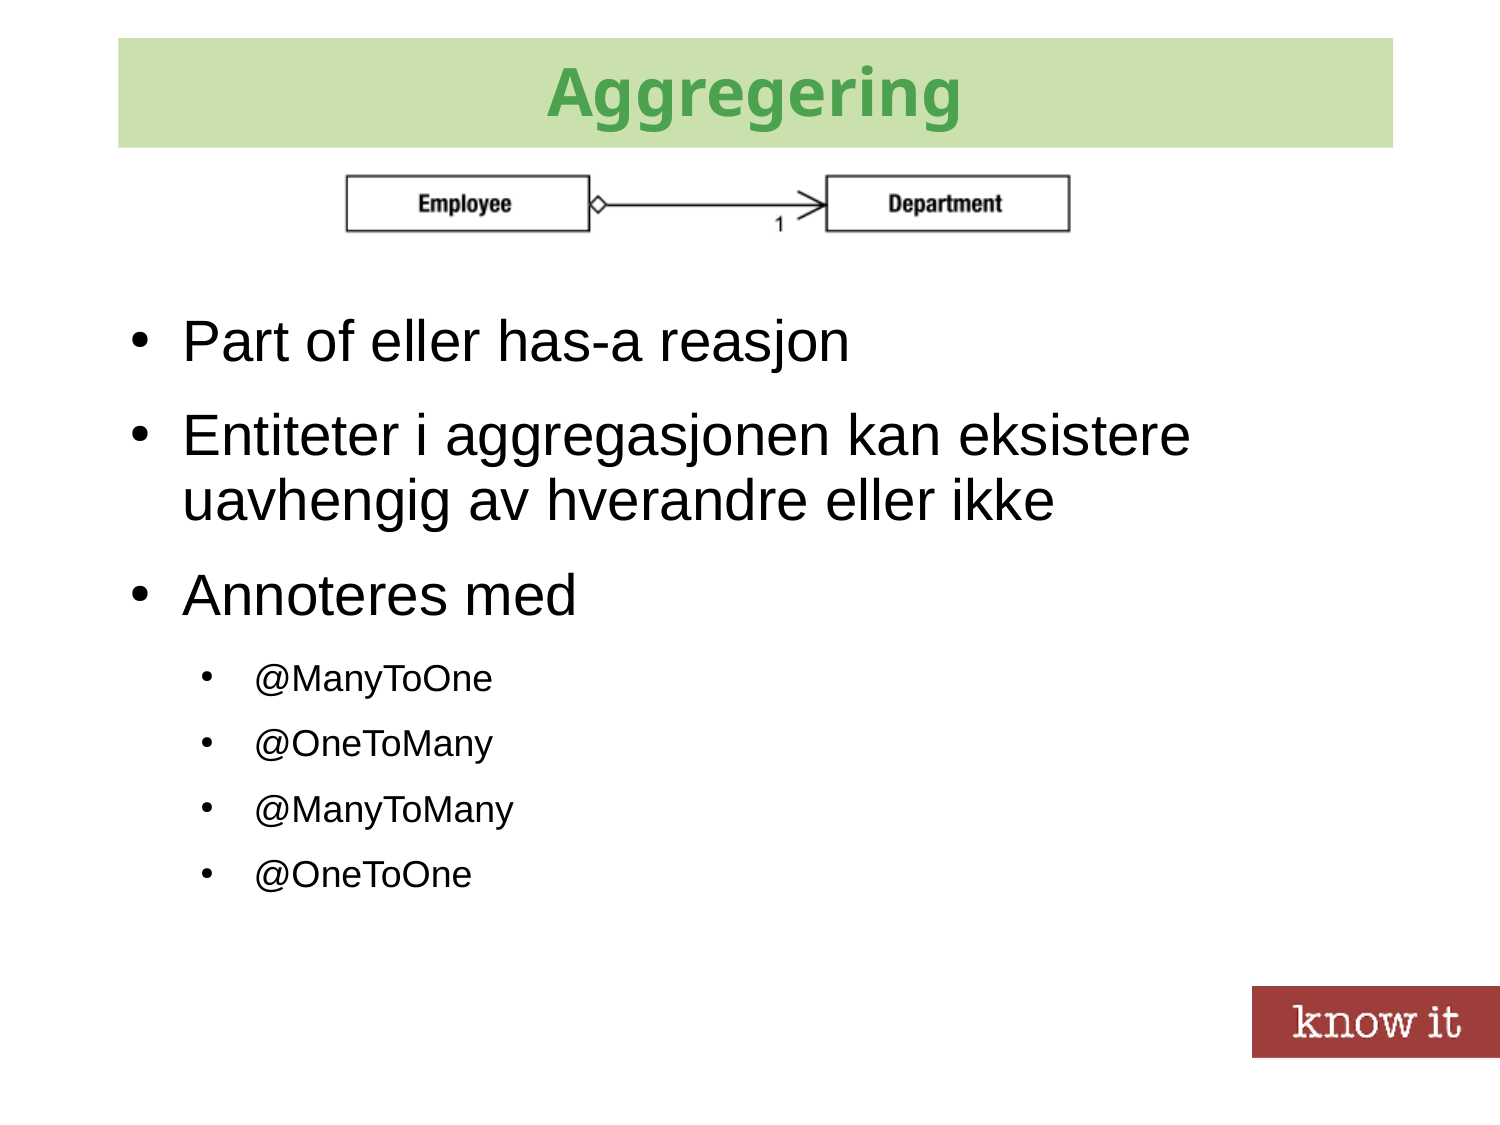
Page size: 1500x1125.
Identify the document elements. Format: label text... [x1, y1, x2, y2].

text_box Aggregering [118, 38, 1394, 148]
picture [334, 167, 1085, 249]
picture [1252, 986, 1500, 1058]
list Part of eller has-a reasjon Entiteter i aggregasjonen kan eksistere uavhengig av hverandre eller ikke Annoteres med @ManyToOne @OneToMany @ManyToMany @OneToOne [111, 308, 1371, 896]
